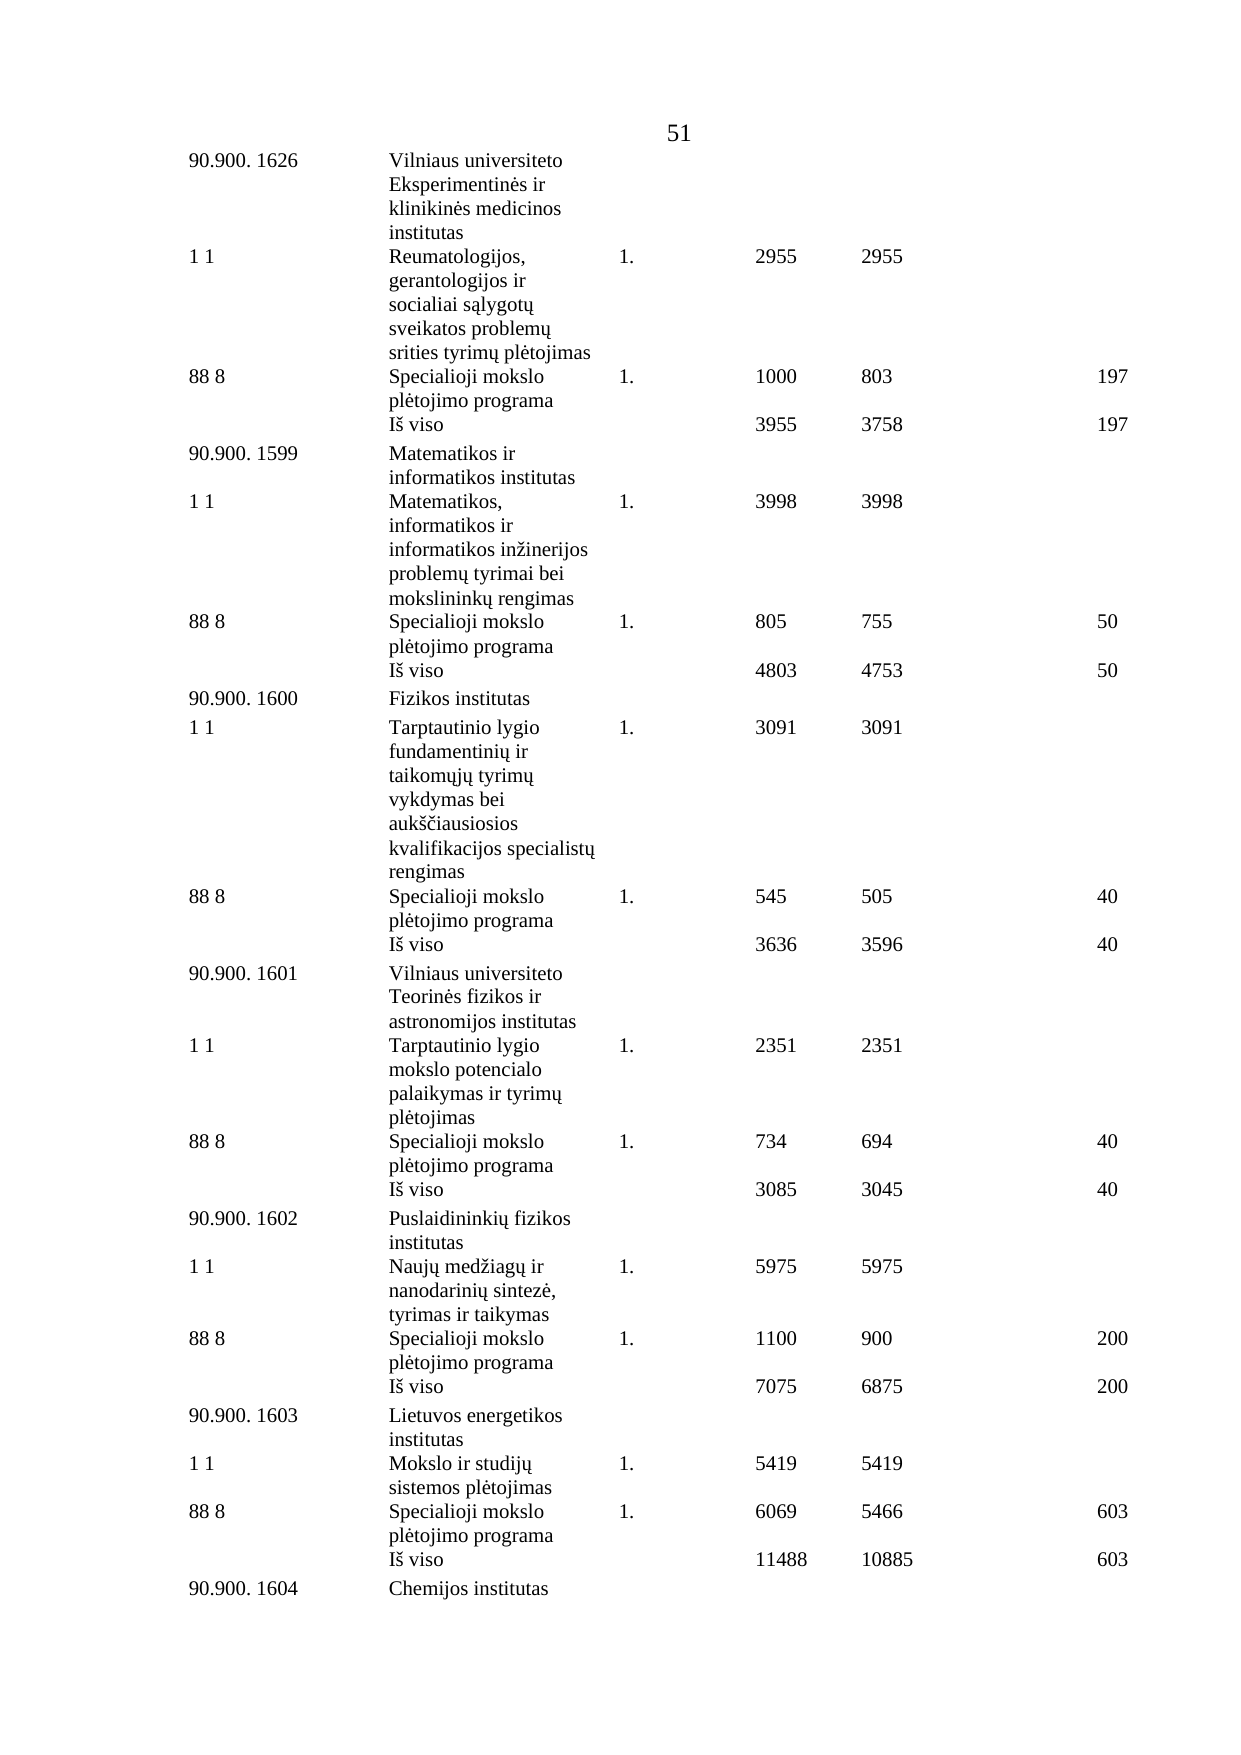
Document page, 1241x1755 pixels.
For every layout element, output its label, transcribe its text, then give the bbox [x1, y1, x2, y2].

table_cell [956, 658, 1086, 686]
table_cell [956, 1374, 1086, 1403]
table_cell [956, 489, 1086, 609]
table_cell 5419 [850, 1451, 956, 1499]
table_cell 1. [607, 884, 744, 932]
table_cell 734 [744, 1129, 850, 1177]
table_cell Specialioji mokslo plėtojimo programa [377, 1129, 607, 1177]
table_cell 3091 [744, 715, 850, 883]
table_cell [850, 1206, 956, 1254]
table_cell [956, 1576, 1086, 1605]
table_cell 1. [607, 610, 744, 658]
table_cell 3758 [850, 412, 956, 441]
table_cell 88 8 [177, 884, 377, 932]
table_cell 2955 [744, 244, 850, 364]
table_cell 1000 [744, 364, 850, 412]
table_cell [1086, 1576, 1181, 1605]
table_cell 1. [607, 364, 744, 412]
table_cell [850, 148, 956, 244]
table_cell 694 [850, 1129, 956, 1177]
table_cell [956, 1547, 1086, 1576]
table_cell [607, 1177, 744, 1206]
table_cell Specialioji mokslo plėtojimo programa [377, 364, 607, 412]
table_cell 3636 [744, 932, 850, 960]
table_cell [607, 1374, 744, 1403]
table_cell Fizikos institutas [377, 686, 607, 715]
table_cell [956, 441, 1086, 489]
table_cell [956, 960, 1086, 1033]
table_cell 3955 [744, 412, 850, 441]
table_cell [1086, 244, 1181, 364]
table_cell 90.900. 1604 [177, 1576, 377, 1605]
table_cell 90.900. 1599 [177, 441, 377, 489]
table_cell 5466 [850, 1499, 956, 1547]
table_cell 1. [607, 1326, 744, 1374]
table_cell [607, 1206, 744, 1254]
table_cell 803 [850, 364, 956, 412]
table_cell [607, 148, 744, 244]
table_cell Vilniaus universiteto Teorinės fizikos ir astronomijos institutas [377, 960, 607, 1033]
table_cell [850, 686, 956, 715]
table_cell [956, 715, 1086, 883]
table_cell 5975 [744, 1254, 850, 1326]
table_cell 3998 [744, 489, 850, 609]
table_cell 603 [1086, 1499, 1181, 1547]
table_cell 1 1 [177, 489, 377, 609]
table_cell 900 [850, 1326, 956, 1374]
table_cell [956, 364, 1086, 412]
table_cell [956, 610, 1086, 658]
table_cell [956, 1326, 1086, 1374]
table_cell [956, 244, 1086, 364]
table_cell 1 1 [177, 1451, 377, 1499]
table_cell 88 8 [177, 610, 377, 658]
table_cell Puslaidininkių fizikos institutas [377, 1206, 607, 1254]
table_cell [1086, 1451, 1181, 1499]
table_cell [956, 686, 1086, 715]
table_cell Iš viso [377, 1177, 607, 1206]
table_cell 3998 [850, 489, 956, 609]
table_cell 40 [1086, 1129, 1181, 1177]
table_cell [607, 412, 744, 441]
table_cell 6875 [850, 1374, 956, 1403]
table_cell [956, 1177, 1086, 1206]
table_cell 4803 [744, 658, 850, 686]
table_cell Tarptautinio lygio fundamentinių ir taikomųjų tyrimų vykdymas bei aukščiausiosios kvalifikacijos specialistų rengimas [377, 715, 607, 883]
table_cell 1. [607, 1499, 744, 1547]
table_cell [850, 1403, 956, 1451]
table_cell Naujų medžiagų ir nanodarinių sintezė, tyrimas ir taikymas [377, 1254, 607, 1326]
table_cell [744, 1576, 850, 1605]
table_cell Lietuvos energetikos institutas [377, 1403, 607, 1451]
table_cell 88 8 [177, 364, 377, 412]
table_cell [956, 148, 1086, 244]
table_cell Specialioji mokslo plėtojimo programa [377, 884, 607, 932]
table_cell 40 [1086, 1177, 1181, 1206]
table_cell [1086, 489, 1181, 609]
table_cell Iš viso [377, 1547, 607, 1576]
table_cell 1. [607, 244, 744, 364]
table_cell Iš viso [377, 1374, 607, 1403]
table_cell [744, 441, 850, 489]
table_cell Reumatologijos, gerantologijos ir socialiai sąlygotų sveikatos problemų srities tyrimų plėtojimas [377, 244, 607, 364]
table_cell [1086, 148, 1181, 244]
table_cell Specialioji mokslo plėtojimo programa [377, 610, 607, 658]
table_cell 200 [1086, 1374, 1181, 1403]
table_cell [607, 441, 744, 489]
table_cell [1086, 686, 1181, 715]
table_cell Iš viso [377, 658, 607, 686]
table_cell [177, 658, 377, 686]
table_cell [956, 1254, 1086, 1326]
table_cell 1100 [744, 1326, 850, 1374]
table_cell 88 8 [177, 1499, 377, 1547]
table_cell [744, 960, 850, 1033]
table_cell [744, 1403, 850, 1451]
table_cell [850, 441, 956, 489]
table_cell [956, 1499, 1086, 1547]
table_cell [1086, 1403, 1181, 1451]
table_cell 1 1 [177, 1033, 377, 1129]
table_cell 40 [1086, 884, 1181, 932]
table_cell [1086, 1254, 1181, 1326]
table_cell Matematikos, informatikos ir informatikos inžinerijos problemų tyrimai bei mokslininkų rengimas [377, 489, 607, 609]
table_cell [956, 1129, 1086, 1177]
table_cell [177, 412, 377, 441]
table_cell 50 [1086, 610, 1181, 658]
table_cell 3596 [850, 932, 956, 960]
table_cell [177, 1177, 377, 1206]
table_cell [744, 686, 850, 715]
table_cell [956, 1451, 1086, 1499]
table_cell 603 [1086, 1547, 1181, 1576]
table_cell [1086, 960, 1181, 1033]
table_cell [956, 932, 1086, 960]
table_cell 505 [850, 884, 956, 932]
table_cell [607, 1576, 744, 1605]
table_cell 755 [850, 610, 956, 658]
table_cell [177, 1374, 377, 1403]
table_cell 10885 [850, 1547, 956, 1576]
table_cell [1086, 1033, 1181, 1129]
table_cell [744, 1206, 850, 1254]
table_cell [744, 148, 850, 244]
table_cell Tarptautinio lygio mokslo potencialo palaikymas ir tyrimų plėtojimas [377, 1033, 607, 1129]
table_cell 1. [607, 1451, 744, 1499]
table_cell 90.900. 1603 [177, 1403, 377, 1451]
table_cell [956, 1033, 1086, 1129]
table_cell Mokslo ir studijų sistemos plėtojimas [377, 1451, 607, 1499]
table_cell [1086, 715, 1181, 883]
table_cell 5975 [850, 1254, 956, 1326]
table_cell 4753 [850, 658, 956, 686]
table_cell 7075 [744, 1374, 850, 1403]
table_cell 1. [607, 489, 744, 609]
table_cell 6069 [744, 1499, 850, 1547]
table_cell [177, 1547, 377, 1576]
table_cell [956, 1403, 1086, 1451]
table_cell 1 1 [177, 244, 377, 364]
table_cell Iš viso [377, 412, 607, 441]
table_cell 90.900. 1602 [177, 1206, 377, 1254]
table_cell 2351 [744, 1033, 850, 1129]
table_cell Specialioji mokslo plėtojimo programa [377, 1326, 607, 1374]
table_cell 90.900. 1601 [177, 960, 377, 1033]
table_cell Iš viso [377, 932, 607, 960]
table_cell [956, 1206, 1086, 1254]
table_cell 1. [607, 715, 744, 883]
table_cell 197 [1086, 412, 1181, 441]
table_cell 805 [744, 610, 850, 658]
table_cell 50 [1086, 658, 1181, 686]
table_cell 90.900. 1600 [177, 686, 377, 715]
table_cell [607, 1547, 744, 1576]
table_cell 88 8 [177, 1326, 377, 1374]
table_cell [607, 686, 744, 715]
table_cell 3091 [850, 715, 956, 883]
table_cell 197 [1086, 364, 1181, 412]
table_cell 2955 [850, 244, 956, 364]
table_cell Chemijos institutas [377, 1576, 607, 1605]
table_cell 2351 [850, 1033, 956, 1129]
table_cell [607, 960, 744, 1033]
table_cell 1 1 [177, 715, 377, 883]
table_cell Vilniaus universiteto Eksperimentinės ir klinikinės medicinos institutas [377, 148, 607, 244]
table_cell 88 8 [177, 1129, 377, 1177]
table_cell [177, 932, 377, 960]
table_cell [607, 932, 744, 960]
table_cell 3085 [744, 1177, 850, 1206]
table_cell 200 [1086, 1326, 1181, 1374]
table_cell [1086, 1206, 1181, 1254]
table_cell [607, 1403, 744, 1451]
table_cell 11488 [744, 1547, 850, 1576]
table_cell 3045 [850, 1177, 956, 1206]
table_cell [956, 412, 1086, 441]
table_cell 90.900. 1626 [177, 148, 377, 244]
table_cell 40 [1086, 932, 1181, 960]
table_cell [1086, 441, 1181, 489]
table_cell [850, 960, 956, 1033]
table_cell [607, 658, 744, 686]
table_cell 1. [607, 1129, 744, 1177]
table_cell Matematikos ir informatikos institutas [377, 441, 607, 489]
table_cell 5419 [744, 1451, 850, 1499]
table_cell 1. [607, 1033, 744, 1129]
table_cell 545 [744, 884, 850, 932]
table_cell 1. [607, 1254, 744, 1326]
table_cell Specialioji mokslo plėtojimo programa [377, 1499, 607, 1547]
table_cell [850, 1576, 956, 1605]
table_cell 1 1 [177, 1254, 377, 1326]
table_cell [956, 884, 1086, 932]
